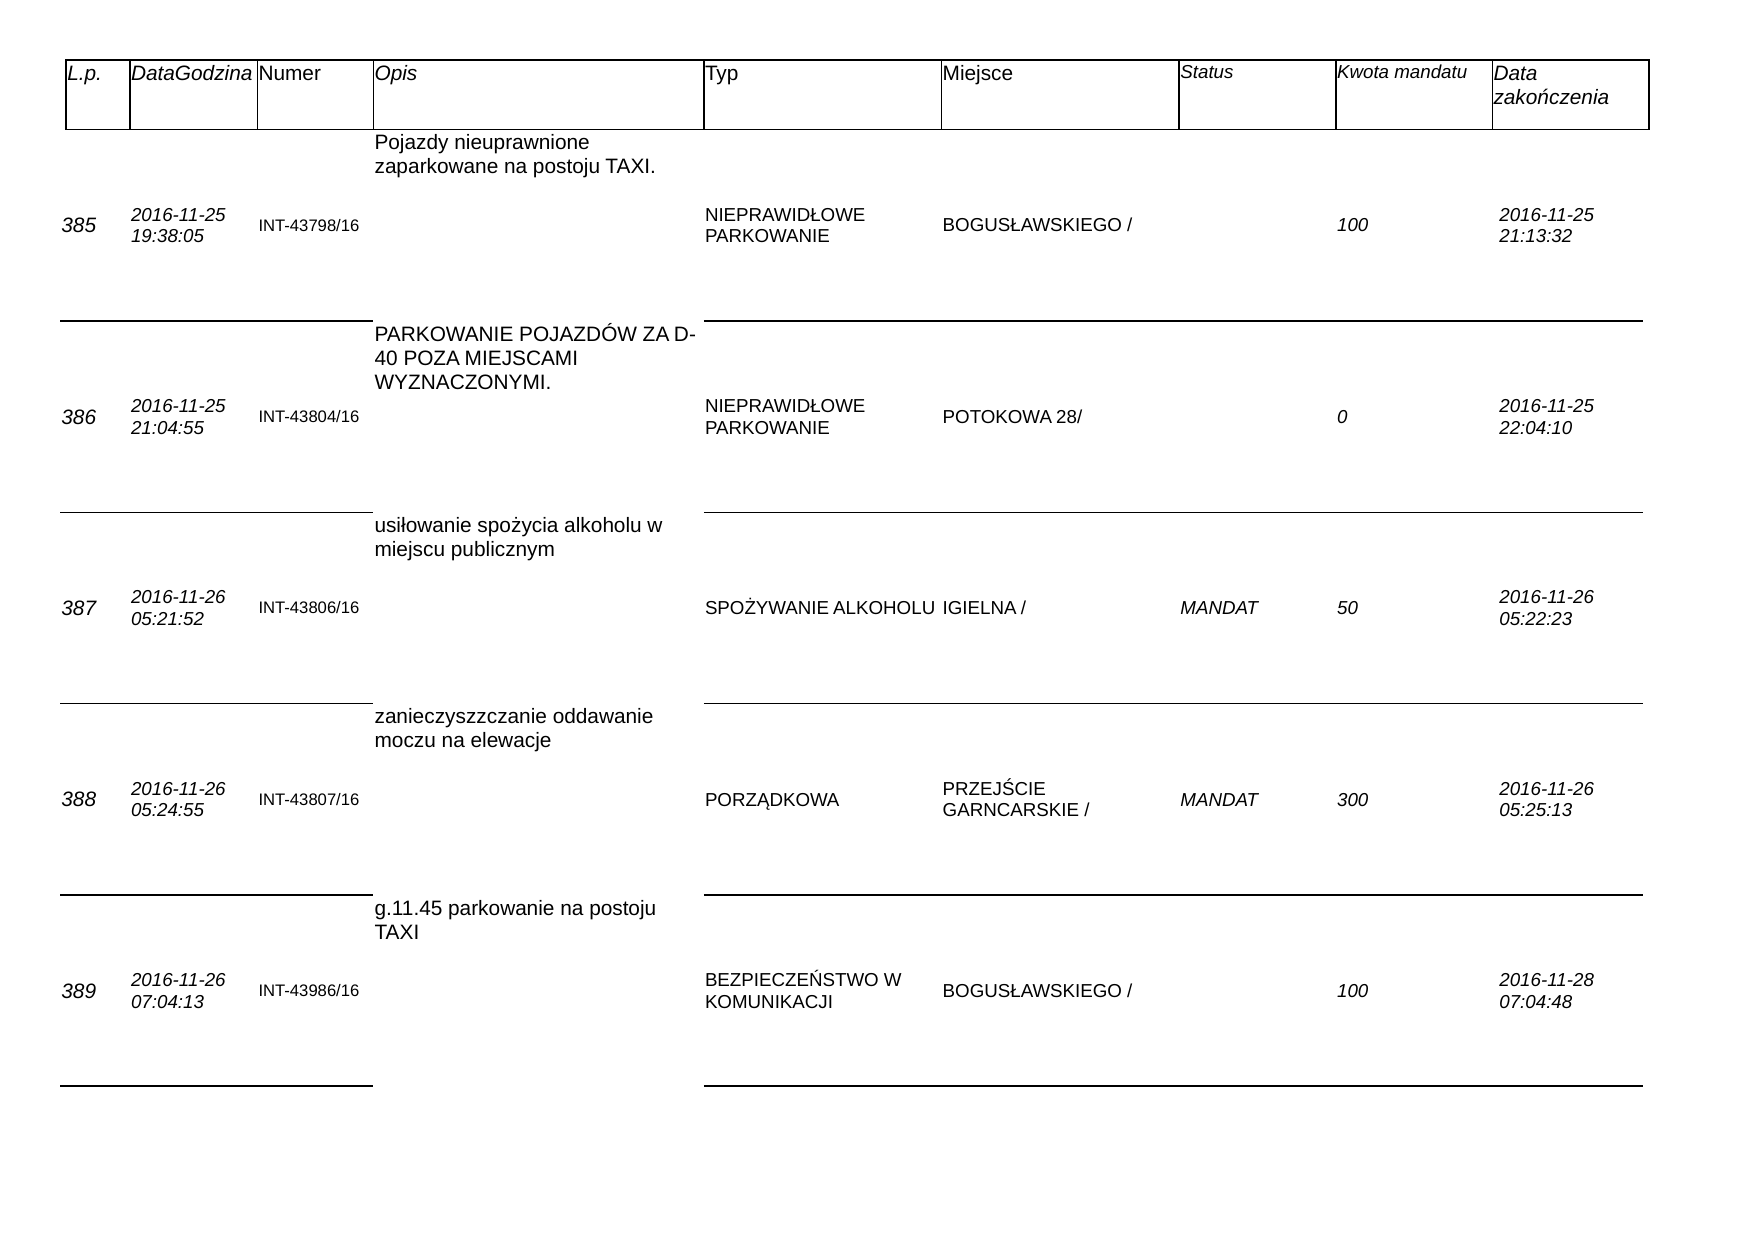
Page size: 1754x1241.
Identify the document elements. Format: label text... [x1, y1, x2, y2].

table_cell 2016-11-25 21:04:55 [130, 322, 257, 511]
table_cell 2016-11-26 05:24:55 [130, 704, 257, 894]
table_cell 2016-11-25 19:38:05 [130, 130, 257, 320]
table_cell 2016-11-25 21:13:32 [1498, 130, 1643, 320]
table_cell PARKOWANIE POJAZDÓW ZA D-40 POZA MIEJSCAMI WYZNACZONYMI. [373, 320, 704, 511]
table_cell MANDAT [1179, 704, 1336, 894]
table_header Data zakończenia [1493, 61, 1648, 129]
table_cell INT-43807/16 [257, 704, 373, 894]
table_cell 385 [60, 129, 130, 320]
table_cell [1179, 896, 1336, 1085]
table_cell BOGUSŁAWSKIEGO / [941, 896, 1179, 1085]
table_cell NIEPRAWIDŁOWE PARKOWANIE [704, 130, 941, 320]
table_cell SPOŻYWANIE ALKOHOLU [704, 513, 941, 703]
table_header L.p. [67, 61, 129, 129]
table_header Kwota mandatu [1337, 61, 1492, 129]
table_cell [1179, 322, 1336, 511]
table_cell INT-43798/16 [257, 130, 373, 320]
table_header Status [1180, 61, 1335, 129]
table_cell PORZĄDKOWA [704, 704, 941, 894]
table_cell NIEPRAWIDŁOWE PARKOWANIE [704, 322, 941, 511]
table_cell usiłowanie spożycia alkoholu w miejscu publicznym [373, 511, 704, 703]
table_cell [1643, 130, 1649, 320]
table_header Opis [374, 61, 703, 129]
table_header Typ [705, 61, 941, 129]
table_header Numer [258, 61, 373, 129]
table_header [60, 59, 65, 129]
table_cell [1179, 130, 1336, 320]
table_cell g.11.45 parkowanie na postoju TAXI [373, 894, 704, 1085]
table_header Miejsce [942, 61, 1178, 129]
table_cell Pojazdy nieuprawnione zaparkowane na postoju TAXI. [373, 130, 704, 320]
table_cell 389 [60, 896, 130, 1085]
table_cell POTOKOWA 28/ [941, 322, 1179, 511]
table_cell 50 [1336, 513, 1498, 703]
table_cell [1643, 320, 1649, 511]
table_cell 2016-11-26 05:22:23 [1498, 513, 1643, 703]
table_cell BOGUSŁAWSKIEGO / [941, 130, 1179, 320]
table_cell INT-43804/16 [257, 322, 373, 511]
table_cell zanieczyszzczanie oddawanie moczu na elewacje [373, 703, 704, 894]
table_cell [1643, 511, 1649, 703]
table_cell PRZEJŚCIE GARNCARSKIE / [941, 704, 1179, 894]
table_cell 0 [1336, 322, 1498, 511]
table_cell 388 [60, 704, 130, 894]
table_cell [1643, 894, 1649, 1085]
table_cell 386 [60, 322, 130, 511]
table_cell MANDAT [1179, 513, 1336, 703]
table_cell 100 [1336, 130, 1498, 320]
table_cell INT-43806/16 [257, 513, 373, 703]
table_cell INT-43986/16 [257, 896, 373, 1085]
table_cell 100 [1336, 896, 1498, 1085]
table_cell BEZPIECZEŃSTWO W KOMUNIKACJI [704, 896, 941, 1085]
table_cell 2016-11-25 22:04:10 [1498, 322, 1643, 511]
table_cell 387 [60, 513, 130, 703]
table_cell 2016-11-28 07:04:48 [1498, 896, 1643, 1085]
table_cell [1643, 703, 1649, 894]
table_cell IGIELNA / [941, 513, 1179, 703]
table_cell 2016-11-26 05:21:52 [130, 513, 257, 703]
table_cell 2016-11-26 05:25:13 [1498, 704, 1643, 894]
table_cell 300 [1336, 704, 1498, 894]
table_header DataGodzina [131, 61, 257, 129]
table_cell 2016-11-26 07:04:13 [130, 896, 257, 1085]
